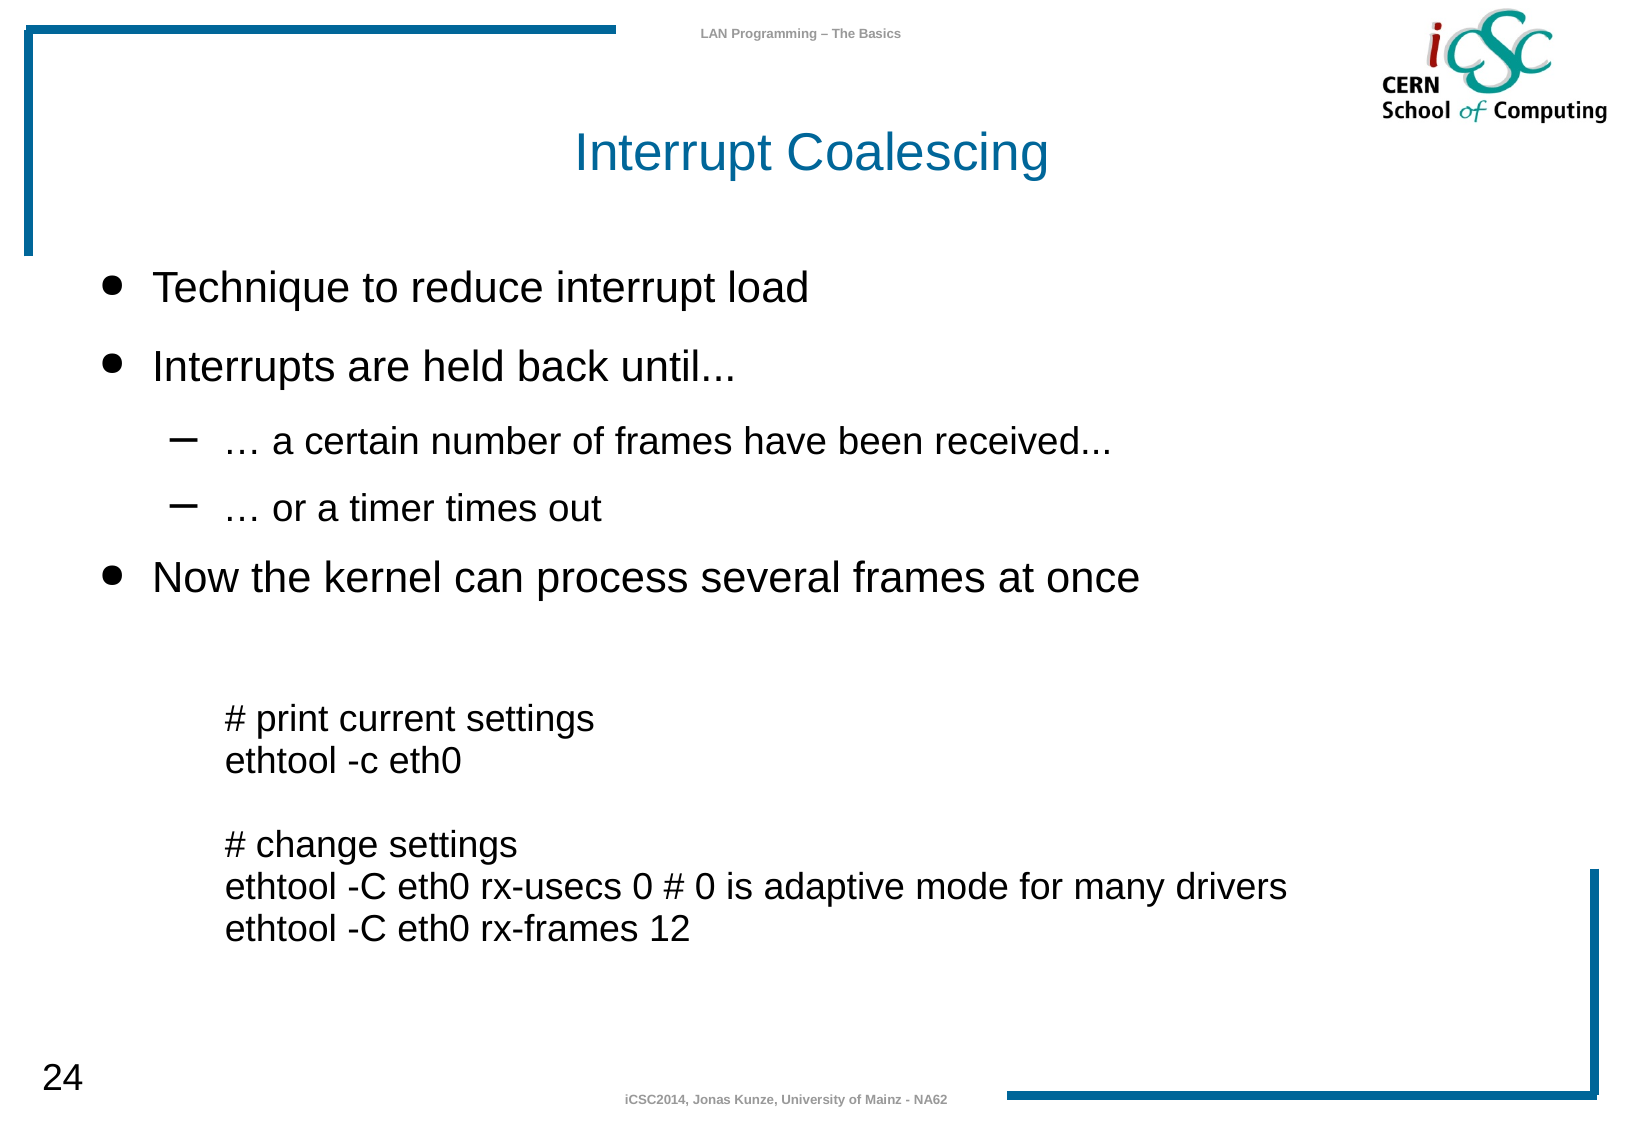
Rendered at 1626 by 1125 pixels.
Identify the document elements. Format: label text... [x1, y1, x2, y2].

list Technique to reduce interrupt load Interrupts are held back until... … a certain number of frames have been received... … or a timer times out Now the kernel can process several frames at once [81, 263, 1512, 1051]
text_box # print current settings ethtool -c eth0 # change settings ethtool -C eth0 rx-usecs 0 # 0 is adaptive mode for many drivers ethtool -C eth0 rx-frames 12 [210, 690, 1381, 984]
title Interrupt Coalescing [81, 44, 1544, 233]
picture [1381, 8, 1608, 125]
